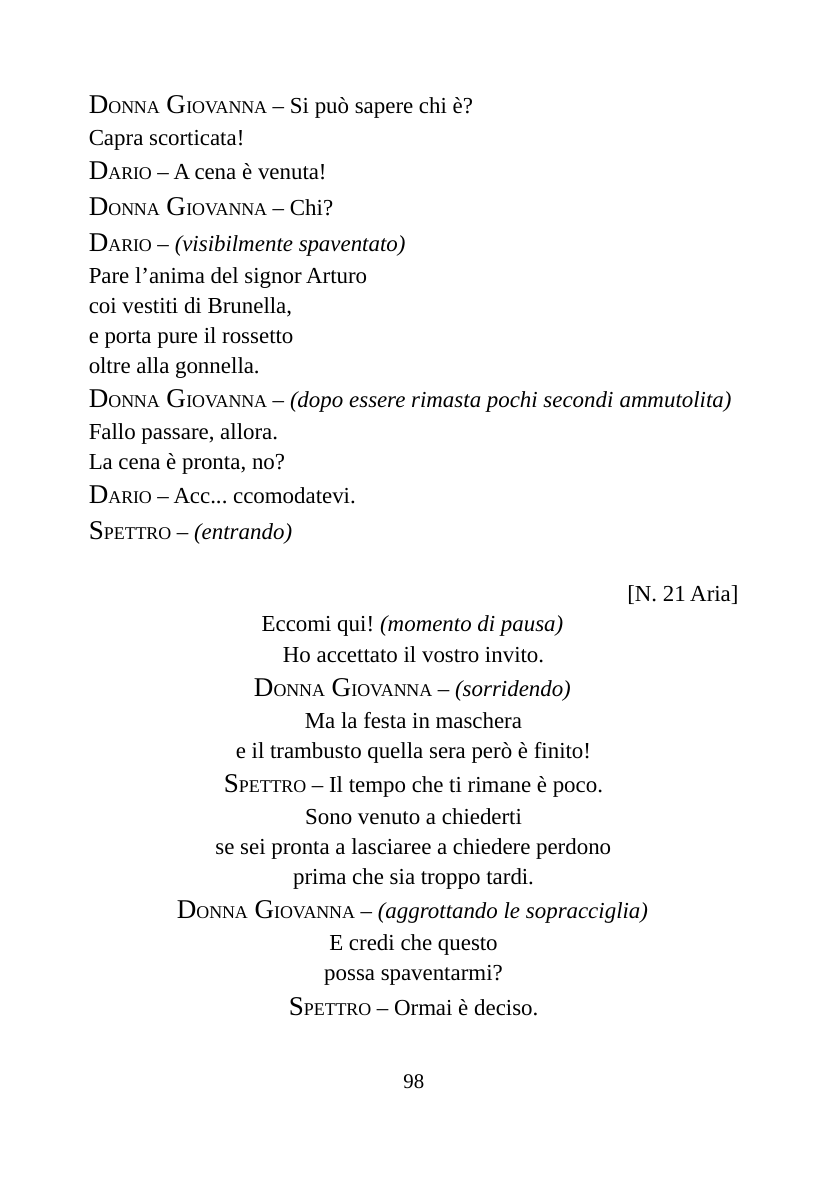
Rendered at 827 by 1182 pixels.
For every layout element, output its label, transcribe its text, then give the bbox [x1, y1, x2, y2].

text coi vestiti di Brunella, [88, 292, 738, 318]
text Donna Giovanna – Si può sapere chi è? [88, 88, 738, 120]
text Spettro – Il tempo che ti rimane è poco. [88, 767, 738, 798]
text Fallo passare, allora. [88, 418, 738, 444]
text possa spaventarmi? [88, 959, 738, 986]
text La cena è pronta, no? [88, 448, 738, 475]
text se sei pronta a lasciaree a chiedere perdono [88, 833, 738, 859]
text Dario – (visibilmente spaventato) [88, 226, 738, 257]
text e porta pure il rossetto [88, 322, 738, 348]
text Donna Giovanna – Chi? [88, 190, 738, 221]
text Donna Giovanna – (dopo essere rimasta pochi secondi ammutolita) [88, 382, 738, 414]
text Donna Giovanna – (aggrottando le sopracciglia) [88, 893, 738, 924]
text Donna Giovanna – (sorridendo) [88, 671, 738, 702]
text E credi che questo [88, 929, 738, 956]
text Spettro – (entrando) [88, 514, 738, 546]
text Sono venuto a chiederti [88, 803, 738, 829]
text Capra scorticata! [88, 124, 738, 151]
text Dario – Acc... ccomodatevi. [88, 479, 738, 510]
text Ho accettato il vostro invito. [88, 641, 738, 667]
text e il trambusto quella sera però è finito! [88, 737, 738, 763]
text oltre alla gonnella. [88, 352, 738, 379]
text Ma la festa in maschera [88, 707, 738, 733]
text Spettro – Ormai è deciso. [88, 989, 738, 1021]
text Dario – A cena è venuta! [88, 154, 738, 186]
text prima che sia troppo tardi. [88, 863, 738, 889]
text Pare l’anima del signor Arturo [88, 262, 738, 288]
text [N. 21 Aria] [88, 580, 738, 607]
text Eccomi qui! (momento di pausa) [88, 611, 738, 637]
